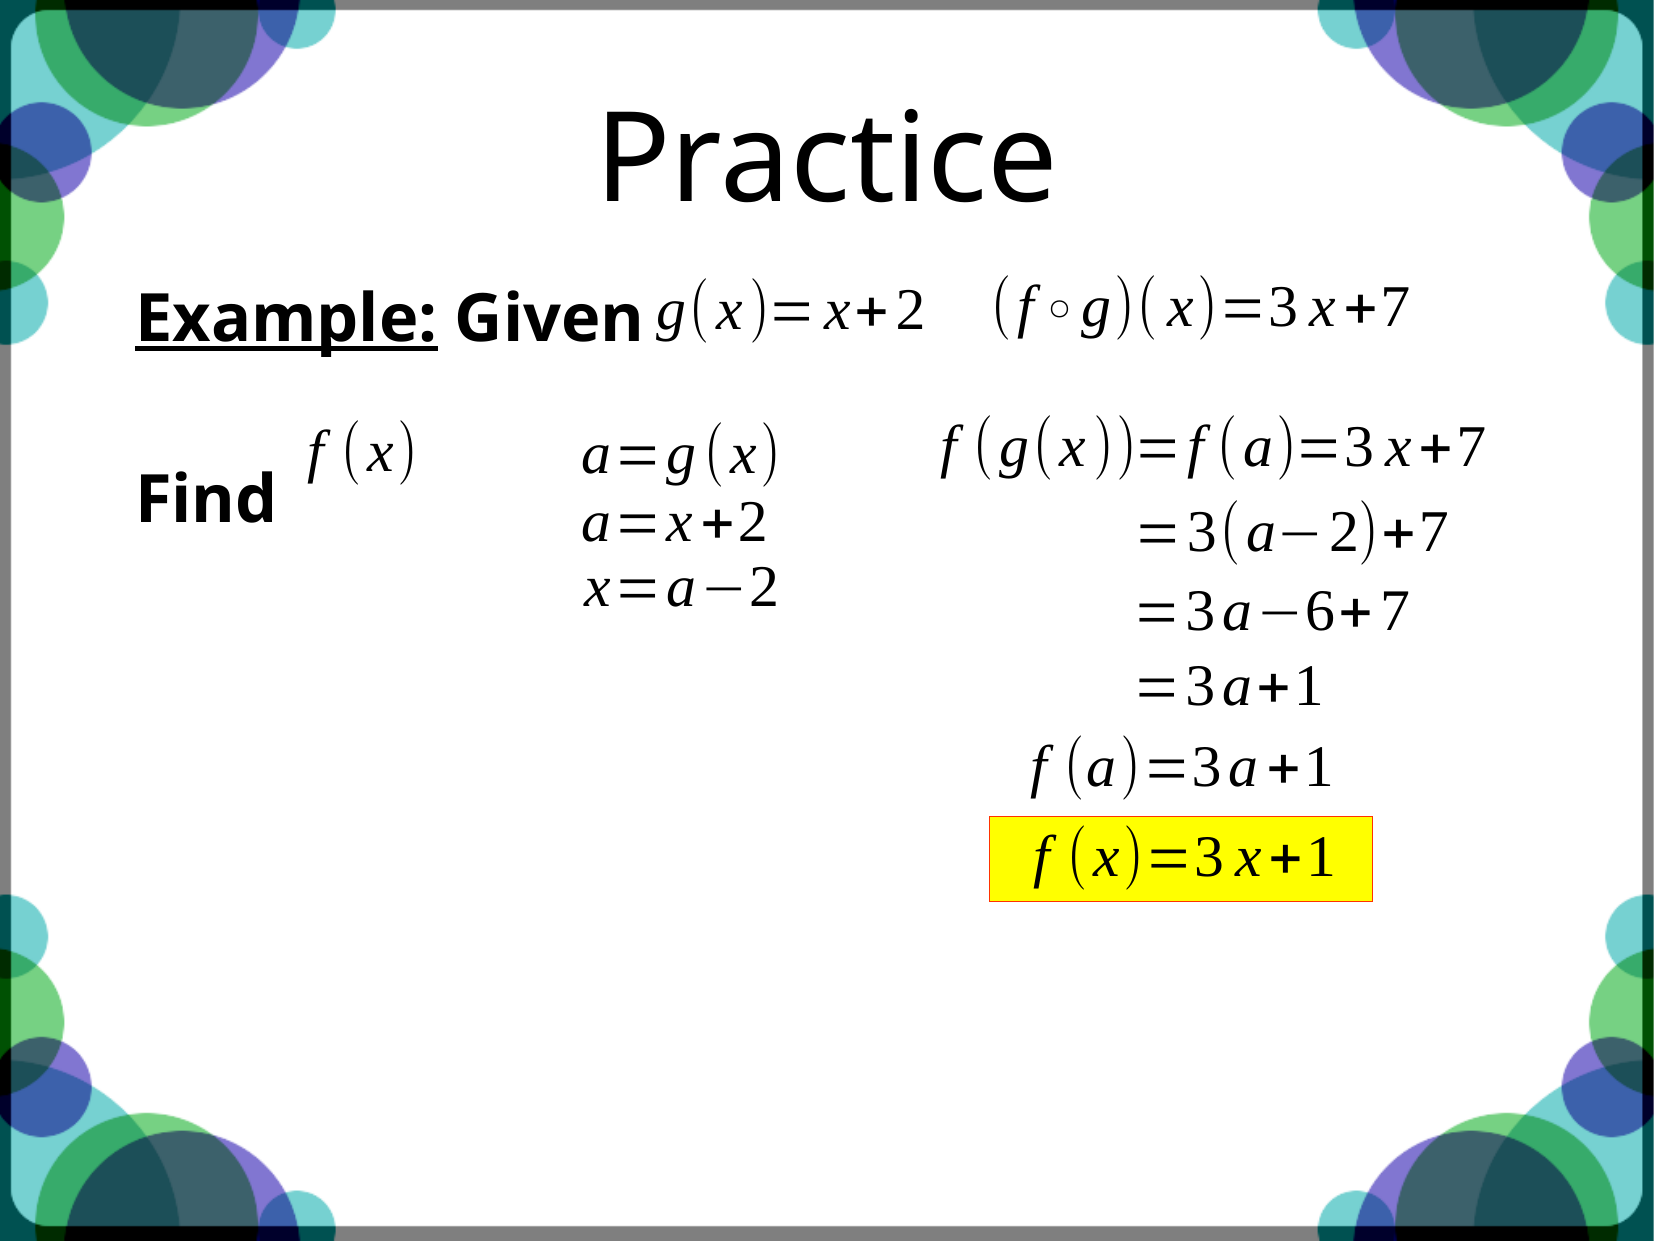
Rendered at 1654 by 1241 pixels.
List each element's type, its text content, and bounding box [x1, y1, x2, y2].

chart [1015, 730, 1348, 802]
chart [1118, 653, 1340, 719]
picture [0, 0, 1654, 1241]
chart [292, 415, 434, 487]
title Practice [82, 49, 1571, 257]
text_box Example: Given Find [135, 270, 1531, 943]
chart [1118, 578, 1425, 645]
chart [976, 270, 1426, 343]
chart [1119, 495, 1467, 567]
chart [925, 410, 1504, 483]
chart [637, 273, 939, 346]
chart [565, 418, 797, 621]
chart [1018, 821, 1351, 893]
